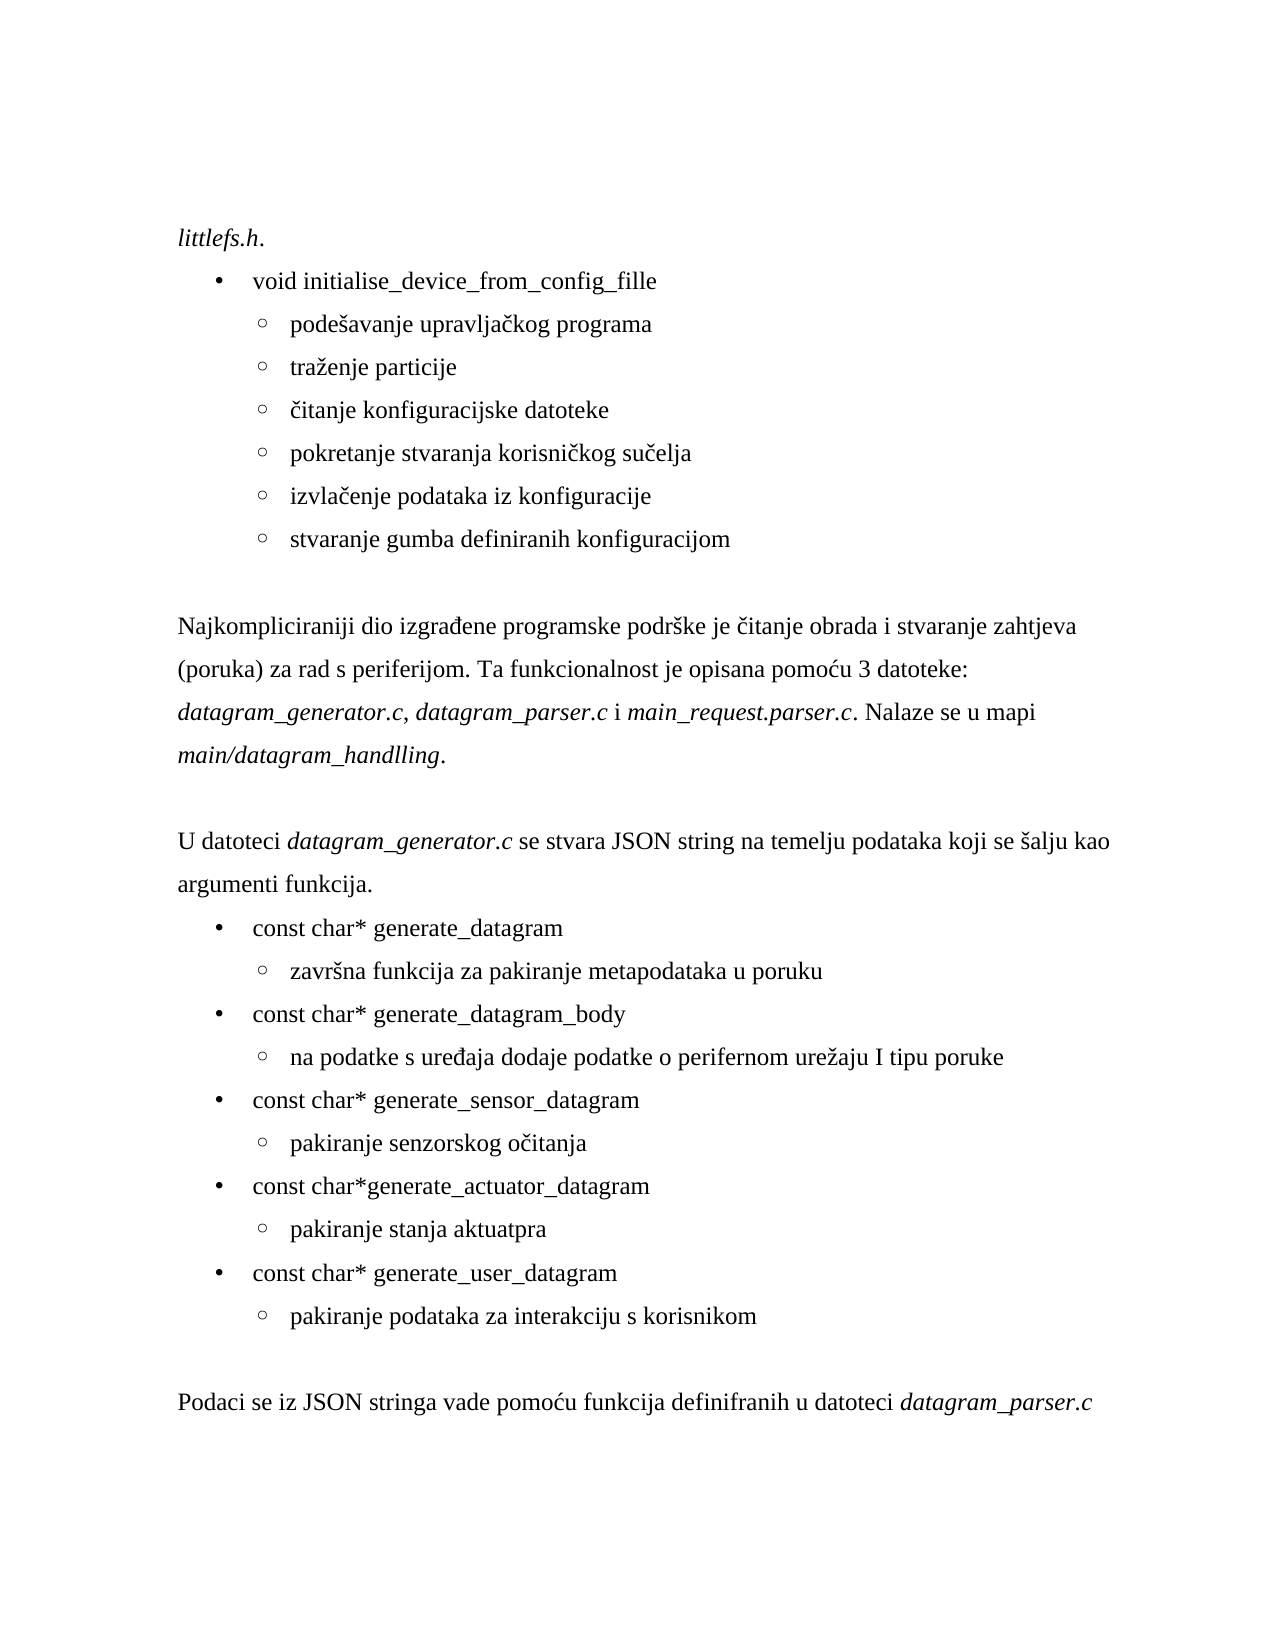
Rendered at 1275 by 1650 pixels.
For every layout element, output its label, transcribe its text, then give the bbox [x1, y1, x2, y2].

list const char* generate_sensor_datagram [215, 1085, 1127, 1114]
list na podatke s uređaja dodaje podatke o perifernom urežaju I tipu poruke [252, 1042, 1127, 1071]
text littlefs.h. [177, 223, 1127, 251]
list void initialise_device_from_config_fille [215, 266, 1127, 294]
list izvlačenje podataka iz konfiguracije [252, 481, 1127, 510]
list traženje particije [252, 352, 1127, 381]
list const char*generate_actuator_datagram [215, 1171, 1127, 1200]
list pakiranje stanja aktuatpra [252, 1214, 1127, 1243]
list const char* generate_user_datagram [215, 1258, 1127, 1286]
text Podaci se iz JSON stringa vade pomoću funkcija definifranih u datoteci datagram_parser.c [177, 1387, 1127, 1416]
list stvaranje gumba definiranih konfiguracijom [252, 524, 1127, 553]
text U datoteci datagram_generator.c se stvara JSON string na temelju podataka koji se šalju kao argumenti funkcija. [177, 826, 1127, 898]
list podešavanje upravljačkog programa [252, 309, 1127, 338]
list pokretanje stvaranja korisničkog sučelja [252, 438, 1127, 467]
list čitanje konfiguracijske datoteke [252, 395, 1127, 424]
list pakiranje podataka za interakciju s korisnikom [252, 1301, 1127, 1329]
list završna funkcija za pakiranje metapodataka u poruku [252, 956, 1127, 984]
list pakiranje senzorskog očitanja [252, 1128, 1127, 1157]
list const char* generate_datagram [215, 913, 1127, 941]
list const char* generate_datagram_body [215, 999, 1127, 1028]
text Najkompliciraniji dio izgrađene programske podrške je čitanje obrada i stvaranje zahtjeva (poruka) za rad s periferijom. Ta funkcionalnost je opisana pomoću 3 datoteke: datagram_generator.c, datagram_parser.c i main_request.parser.c. Nalaze se u mapi main/datagram_handlling. [177, 611, 1127, 769]
